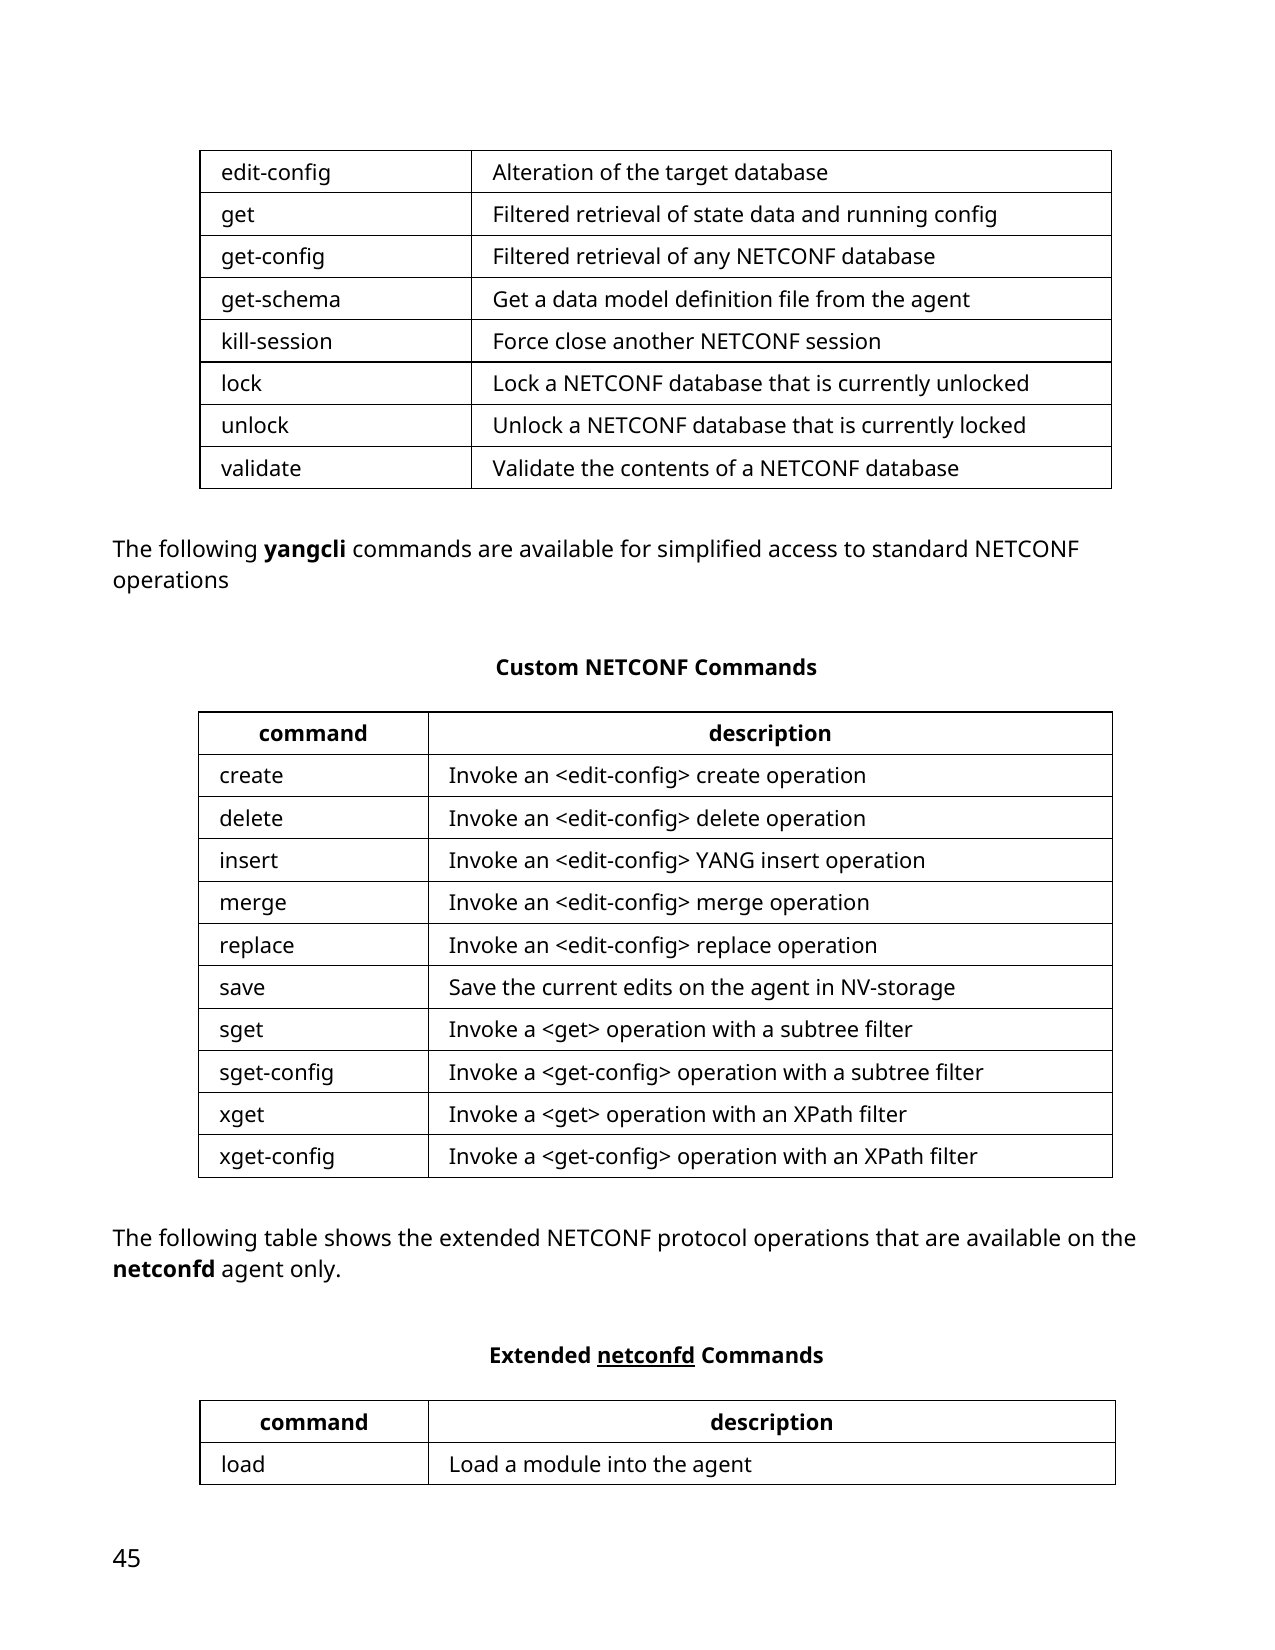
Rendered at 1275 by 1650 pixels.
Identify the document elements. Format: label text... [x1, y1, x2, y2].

table_cell Invoke a <get> operation with an XPath filter [429, 1093, 1112, 1134]
table_cell load [201, 1443, 428, 1484]
table_cell Unlock a NETCONF database that is currently locked [472, 405, 1111, 446]
table_cell Invoke an <edit-config> merge operation [429, 882, 1112, 923]
table_cell Lock a NETCONF database that is currently unlocked [472, 363, 1111, 404]
table_cell get [201, 193, 471, 234]
table_cell unlock [201, 405, 471, 446]
table_cell get-schema [201, 278, 471, 319]
table_cell Invoke an <edit-config> replace operation [429, 924, 1112, 965]
subtitle Extended netconfd Commands [127, 1340, 1185, 1370]
table_cell Invoke a <get> operation with a subtree filter [429, 1009, 1112, 1050]
table_header description [429, 1401, 1115, 1442]
table_cell lock [201, 363, 471, 404]
table_cell Alteration of the target database [472, 151, 1111, 192]
table_cell replace [199, 924, 428, 965]
table_cell Filtered retrieval of state data and running config [472, 193, 1111, 234]
text The following table shows the extended NETCONF protocol operations that are available on the netconfd agent only. [112, 1221, 1200, 1284]
table_cell Invoke a <get-config> operation with a subtree filter [429, 1051, 1112, 1092]
table_cell sget [199, 1009, 428, 1050]
table_cell Get a data model definition file from the agent [472, 278, 1111, 319]
table_cell Invoke an <edit-config> delete operation [429, 797, 1112, 838]
table_cell kill-session [201, 320, 471, 361]
table_cell Filtered retrieval of any NETCONF database [472, 236, 1111, 277]
table_cell xget-config [199, 1135, 428, 1177]
table_cell delete [199, 797, 428, 838]
table_cell Validate the contents of a NETCONF database [472, 447, 1111, 488]
table_cell xget [199, 1093, 428, 1134]
table_cell Save the current edits on the agent in NV-storage [429, 966, 1112, 1007]
table_cell Invoke an <edit-config> create operation [429, 755, 1112, 796]
table_cell validate [201, 447, 471, 488]
table_cell get-config [201, 236, 471, 277]
table_cell edit-config [201, 151, 471, 192]
table_cell Force close another NETCONF session [472, 320, 1111, 361]
table_cell Load a module into the agent [429, 1443, 1115, 1484]
table_header command [199, 713, 428, 754]
table_cell create [199, 755, 428, 796]
table_cell Invoke an <edit-config> YANG insert operation [429, 839, 1112, 881]
table_cell sget-config [199, 1051, 428, 1092]
subtitle Custom NETCONF Commands [127, 652, 1185, 682]
table_cell save [199, 966, 428, 1007]
text The following yangcli commands are available for simplified access to standard NETCONF operations [112, 533, 1200, 596]
table_cell insert [199, 839, 428, 881]
table_cell merge [199, 882, 428, 923]
table_cell Invoke a <get-config> operation with an XPath filter [429, 1135, 1112, 1177]
table_header command [201, 1401, 428, 1442]
table_header description [429, 713, 1112, 754]
